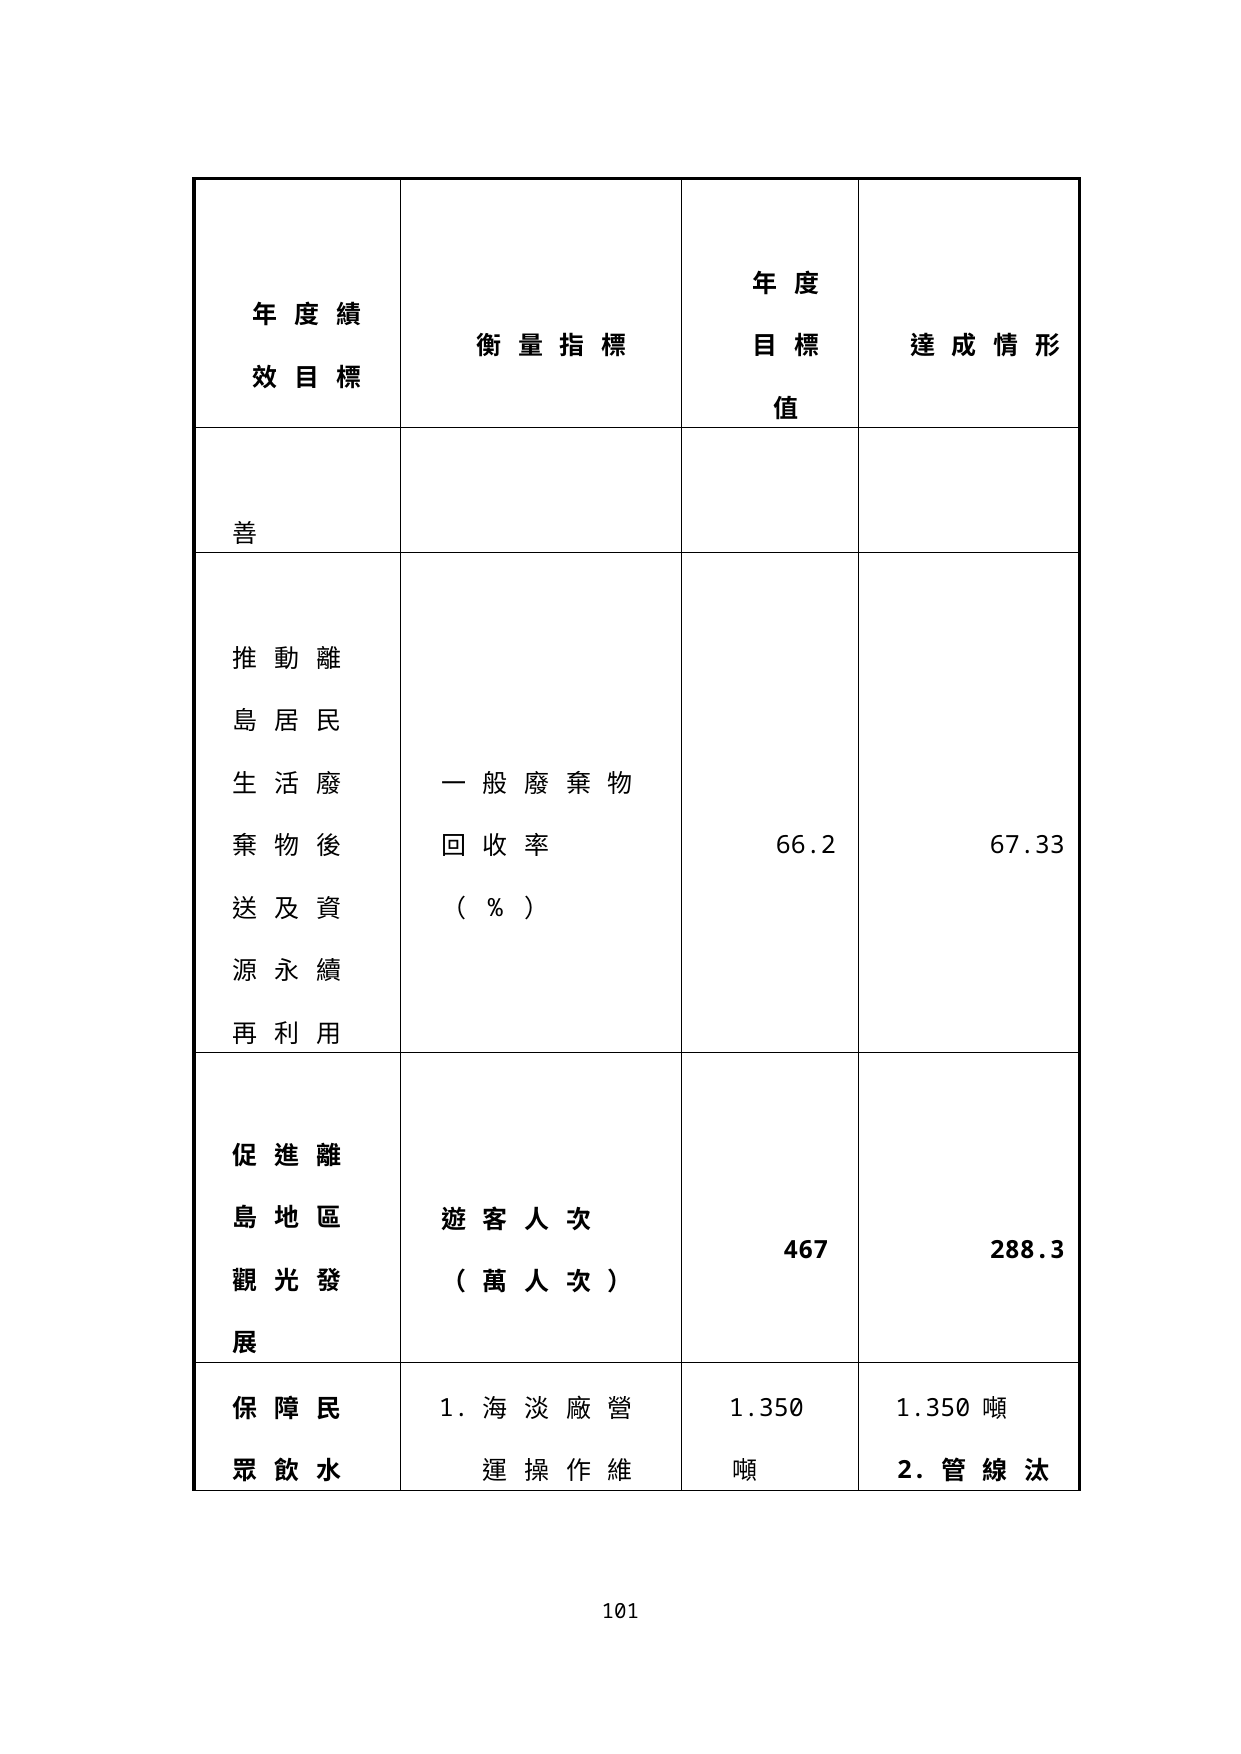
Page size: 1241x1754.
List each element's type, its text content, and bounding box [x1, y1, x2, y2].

table_cell 遊客人次（萬人次） [401, 1053, 681, 1362]
table_cell 一般廢棄物回收率（%） [401, 553, 681, 1052]
table_header 衡量指標 [401, 180, 681, 427]
table_cell 1.海淡廠營運操作維 [401, 1363, 681, 1490]
table_cell 促進離島地區觀光發展 [196, 1053, 400, 1362]
table_cell 善 [196, 428, 400, 552]
table_header 年度目標值 [682, 180, 858, 427]
table_header 年度績效目標 [196, 180, 400, 427]
table_cell [682, 428, 858, 552]
table_cell 288.3 [859, 1053, 1078, 1362]
table_cell 467 [682, 1053, 858, 1362]
table_cell 66.2 [682, 553, 858, 1052]
table_cell [859, 428, 1078, 552]
table_cell [401, 428, 681, 552]
table_cell 推動離島居民生活廢棄物後送及資源永續再利用 [196, 553, 400, 1052]
table_header 達成情形 [859, 180, 1078, 427]
table_cell 保障民眾飲水 [196, 1363, 400, 1490]
table_cell 1.350噸 2.管線汰 [859, 1363, 1078, 1490]
table_cell 1.350噸 [682, 1363, 858, 1490]
table_cell 67.33 [859, 553, 1078, 1052]
